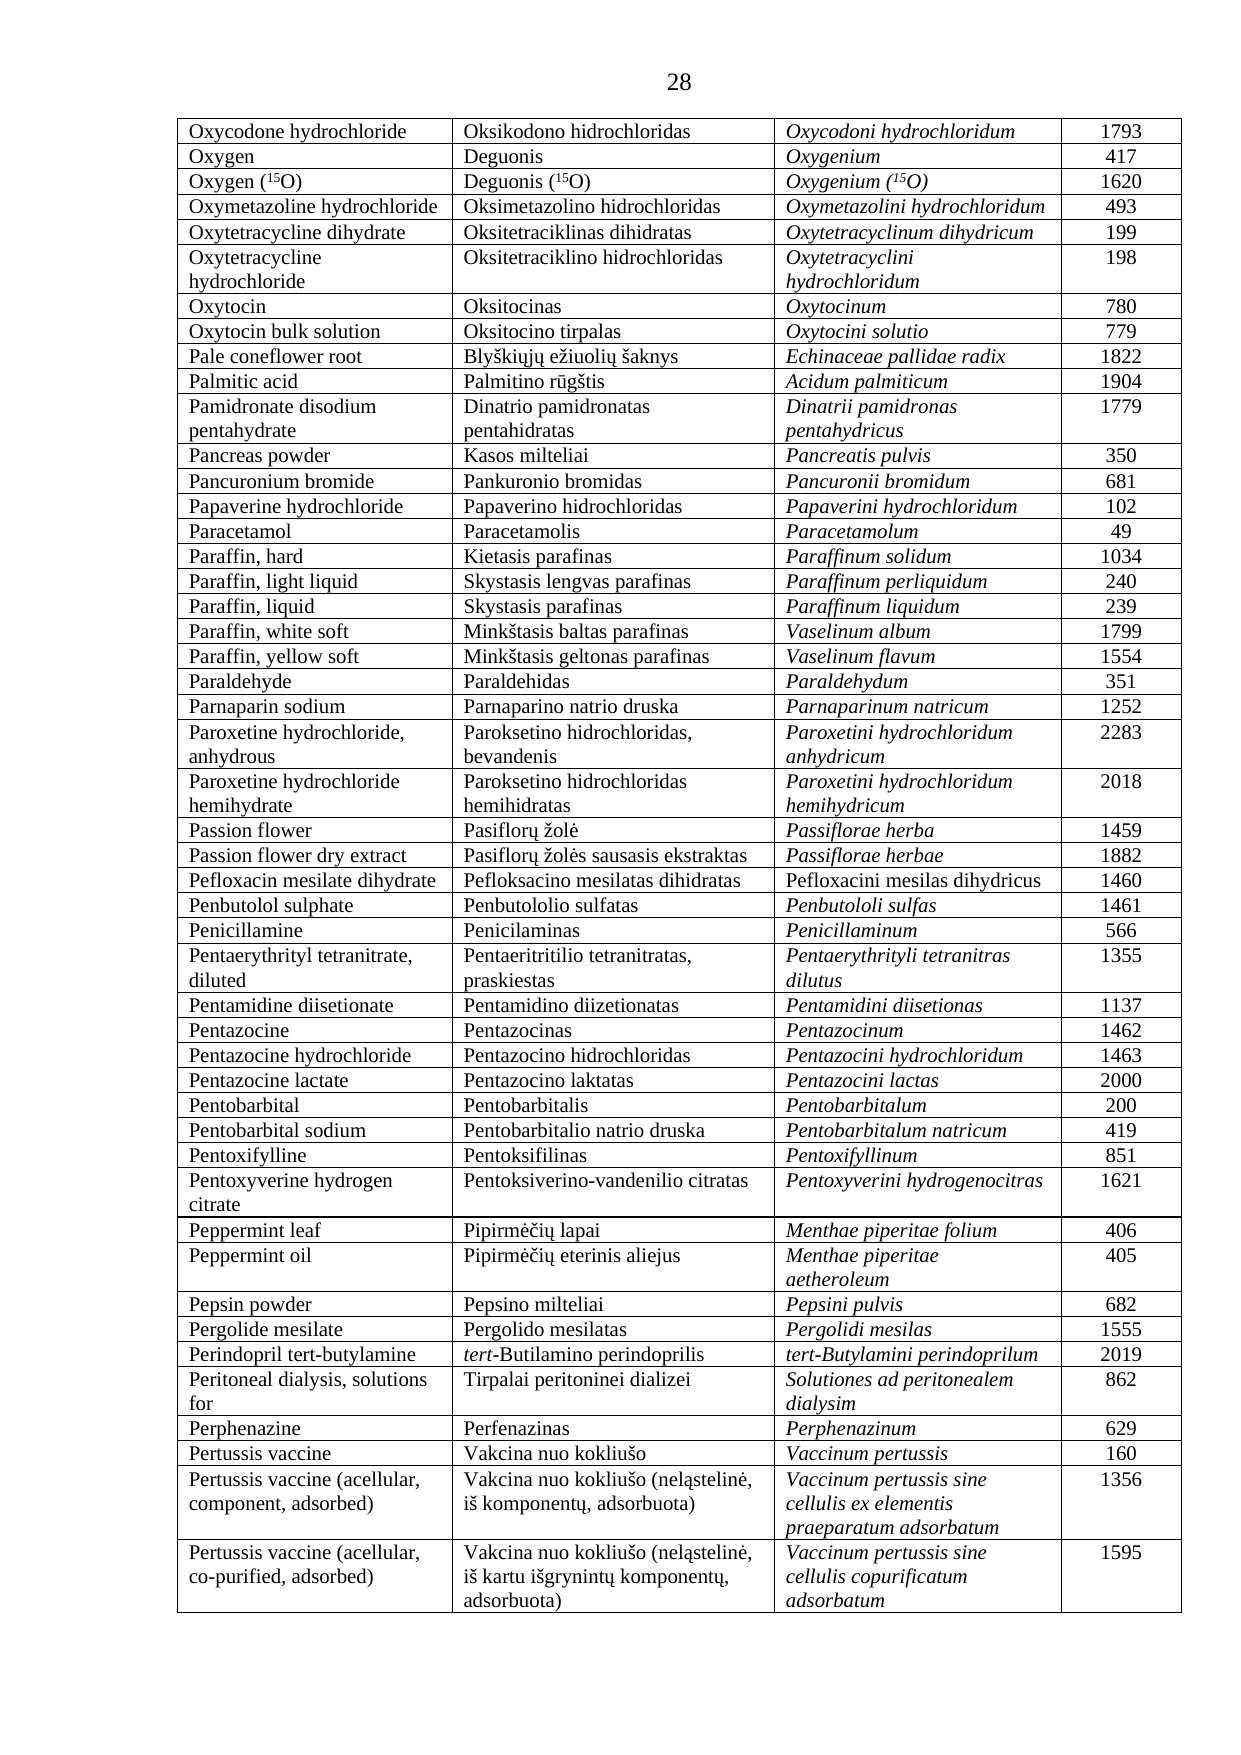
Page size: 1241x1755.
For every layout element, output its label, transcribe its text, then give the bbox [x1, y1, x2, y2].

table_cell Pefloxacini mesilas dihydricus [775, 868, 1061, 892]
table_cell 1356 [1062, 1466, 1181, 1539]
table_cell Pentazocini hydrochloridum [775, 1043, 1061, 1067]
table_cell Pasiflorų žolė [453, 818, 774, 842]
table_cell 1554 [1062, 644, 1181, 668]
table_cell 350 [1062, 444, 1181, 467]
table_cell Pentobarbital [178, 1093, 452, 1117]
table_cell Paroxetini hydrochloridum anhydricum [775, 720, 1061, 768]
table_cell 351 [1062, 669, 1181, 693]
table_cell Pancreas powder [178, 444, 452, 467]
table_cell Paraffinum solidum [775, 544, 1061, 568]
table_cell Oxycodoni hydrochloridum [775, 119, 1061, 143]
table_cell Dinatrio pamidronatas pentahidratas [453, 394, 774, 442]
table_cell Peritoneal dialysis, solutions for [178, 1367, 452, 1415]
table_cell Paroksetino hidrochloridas, bevandenis [453, 720, 774, 768]
table_cell Pentaeritritilio tetranitratas, praskiestas [453, 944, 774, 992]
table_cell 1463 [1062, 1043, 1181, 1067]
table_cell Oxycodone hydrochloride [178, 119, 452, 143]
table_cell Oxymetazoline hydrochloride [178, 195, 452, 218]
table_cell 1034 [1062, 544, 1181, 568]
table_cell Pentoxifyllinum [775, 1143, 1061, 1167]
table_cell Penbutolol sulphate [178, 893, 452, 917]
table_cell Paroxetine hydrochloride, anhydrous [178, 720, 452, 768]
table_cell Pentazocinas [453, 1018, 774, 1042]
table_cell Pentoksifilinas [453, 1143, 774, 1167]
table_cell Perphenazinum [775, 1416, 1061, 1440]
table_cell 2019 [1062, 1342, 1181, 1366]
table_cell Pancuronium bromide [178, 469, 452, 493]
table_cell Perindopril tert-butylamine [178, 1342, 452, 1366]
table_cell Pale coneflower root [178, 344, 452, 368]
table_cell Penicilaminas [453, 918, 774, 942]
table_cell 862 [1062, 1367, 1181, 1415]
table_cell 102 [1062, 494, 1181, 518]
table_cell Pergolide mesilate [178, 1317, 452, 1341]
table_cell Pergolidi mesilas [775, 1317, 1061, 1341]
table_cell Pentamidini diisetionas [775, 993, 1061, 1017]
table_cell Parnaparino natrio druska [453, 695, 774, 718]
table_cell 1460 [1062, 868, 1181, 892]
table_cell Deguonis (15O) [453, 169, 774, 193]
table_cell Solutiones ad peritonealem dialysim [775, 1367, 1061, 1415]
table_cell Pentazocinum [775, 1018, 1061, 1042]
table_cell 1882 [1062, 843, 1181, 867]
table_cell Oxytocin [178, 294, 452, 318]
table_cell Papaverino hidrochloridas [453, 494, 774, 518]
table_cell 681 [1062, 469, 1181, 493]
table_cell Oxytocin bulk solution [178, 319, 452, 343]
table_cell Pentazocine lactate [178, 1068, 452, 1092]
table_cell Pasiflorų žolės sausasis ekstraktas [453, 843, 774, 867]
table_cell Oksimetazolino hidrochloridas [453, 195, 774, 218]
table_cell Papaverini hydrochloridum [775, 494, 1061, 518]
table_cell Vakcina nuo kokliušo (neląstelinė, iš komponentų, adsorbuota) [453, 1466, 774, 1539]
table_cell Pentamidino diizetionatas [453, 993, 774, 1017]
table_cell Peppermint leaf [178, 1218, 452, 1242]
table_cell Paraffin, hard [178, 544, 452, 568]
table_cell Paraffin, white soft [178, 619, 452, 643]
table_cell Paraldehydum [775, 669, 1061, 693]
table_cell 566 [1062, 918, 1181, 942]
table_cell Oxytocinum [775, 294, 1061, 318]
table_cell Menthae piperitae aetheroleum [775, 1243, 1061, 1291]
table_cell Paroxetine hydrochloride hemihydrate [178, 769, 452, 817]
table_cell Skystasis lengvas parafinas [453, 569, 774, 593]
table_cell Pepsin powder [178, 1292, 452, 1316]
table_cell Paracetamolis [453, 519, 774, 543]
table_cell 1137 [1062, 993, 1181, 1017]
table_cell Peppermint oil [178, 1243, 452, 1291]
table_cell 199 [1062, 220, 1181, 244]
table_cell Oxygen [178, 144, 452, 168]
table_cell 1595 [1062, 1540, 1181, 1612]
table_cell Perfenazinas [453, 1416, 774, 1440]
table_cell Pentobarbitalum [775, 1093, 1061, 1117]
table_cell 851 [1062, 1143, 1181, 1167]
table_cell Passion flower [178, 818, 452, 842]
table_cell Pentazocine hydrochloride [178, 1043, 452, 1067]
table_cell Minkštasis baltas parafinas [453, 619, 774, 643]
table_cell Pentobarbitalio natrio druska [453, 1118, 774, 1142]
table_cell 493 [1062, 195, 1181, 218]
table_cell Deguonis [453, 144, 774, 168]
table_cell Paracetamolum [775, 519, 1061, 543]
table_cell Oksikodono hidrochloridas [453, 119, 774, 143]
table_cell Pertussis vaccine (acellular, co-purified, adsorbed) [178, 1540, 452, 1612]
table_cell Pancreatis pulvis [775, 444, 1061, 467]
table_cell Paraffin, light liquid [178, 569, 452, 593]
table_cell Oxytocini solutio [775, 319, 1061, 343]
table_cell 1459 [1062, 818, 1181, 842]
table_cell Pentobarbitalis [453, 1093, 774, 1117]
table_cell 2000 [1062, 1068, 1181, 1092]
table_cell Pentazocino hidrochloridas [453, 1043, 774, 1067]
table_cell 160 [1062, 1441, 1181, 1465]
table_cell Oksitocinas [453, 294, 774, 318]
table_cell Pentaerythrityli tetranitras dilutus [775, 944, 1061, 992]
table_cell Pipirmėčių lapai [453, 1218, 774, 1242]
table_cell Pertussis vaccine (acellular, component, adsorbed) [178, 1466, 452, 1539]
table_cell 779 [1062, 319, 1181, 343]
table_cell Passion flower dry extract [178, 843, 452, 867]
table_cell Pamidronate disodium pentahydrate [178, 394, 452, 442]
table_cell Perphenazine [178, 1416, 452, 1440]
table_cell Paraffinum liquidum [775, 594, 1061, 618]
table_cell 682 [1062, 1292, 1181, 1316]
table_cell Pentazocine [178, 1018, 452, 1042]
table_cell tert-Butilamino perindoprilis [453, 1342, 774, 1366]
table_cell 1555 [1062, 1317, 1181, 1341]
table_cell Vaccinum pertussis sine cellulis copurificatum adsorbatum [775, 1540, 1061, 1612]
table_cell 2283 [1062, 720, 1181, 768]
table_cell Oxytetracyclini hydrochloridum [775, 245, 1061, 293]
table_cell Pentamidine diisetionate [178, 993, 452, 1017]
table_cell Paraldehyde [178, 669, 452, 693]
table_cell Pentazocini lactas [775, 1068, 1061, 1092]
table_cell Paraffin, liquid [178, 594, 452, 618]
table_cell Kasos milteliai [453, 444, 774, 467]
table_cell Vakcina nuo kokliušo [453, 1441, 774, 1465]
table_cell 200 [1062, 1093, 1181, 1117]
table_cell Paraffinum perliquidum [775, 569, 1061, 593]
table_cell 629 [1062, 1416, 1181, 1440]
table_cell 2018 [1062, 769, 1181, 817]
table_cell Skystasis parafinas [453, 594, 774, 618]
table_cell Paroxetini hydrochloridum hemihydricum [775, 769, 1061, 817]
table_cell Menthae piperitae folium [775, 1218, 1061, 1242]
table_cell 1620 [1062, 169, 1181, 193]
table_cell Penicillaminum [775, 918, 1061, 942]
table_cell Oxytetracycline dihydrate [178, 220, 452, 244]
table_cell Vaselinum album [775, 619, 1061, 643]
table_cell 240 [1062, 569, 1181, 593]
table_cell Echinaceae pallidae radix [775, 344, 1061, 368]
table_cell Oksitetraciklinas dihidratas [453, 220, 774, 244]
table_cell Dinatrii pamidronas pentahydricus [775, 394, 1061, 442]
table_cell Vakcina nuo kokliušo (neląstelinė, iš kartu išgrynintų komponentų, adsorbuota) [453, 1540, 774, 1612]
table_cell 1793 [1062, 119, 1181, 143]
table_cell Pepsino milteliai [453, 1292, 774, 1316]
table_cell Paraldehidas [453, 669, 774, 693]
table_cell 1355 [1062, 944, 1181, 992]
table_cell Pentobarbital sodium [178, 1118, 452, 1142]
table_cell Passiflorae herba [775, 818, 1061, 842]
table_cell Parnaparinum natricum [775, 695, 1061, 718]
table_cell 1621 [1062, 1168, 1181, 1216]
table_cell 406 [1062, 1218, 1181, 1242]
table_cell Paracetamol [178, 519, 452, 543]
table_cell Paroksetino hidrochloridas hemihidratas [453, 769, 774, 817]
table_cell 417 [1062, 144, 1181, 168]
table_cell 1822 [1062, 344, 1181, 368]
table_cell Passiflorae herbae [775, 843, 1061, 867]
table_cell Pentoxyverine hydrogen citrate [178, 1168, 452, 1216]
table_cell Oksitetraciklino hidrochloridas [453, 245, 774, 293]
table_cell Pentazocino laktatas [453, 1068, 774, 1092]
table_cell Vaccinum pertussis [775, 1441, 1061, 1465]
table_cell Palmitic acid [178, 369, 452, 393]
table_cell Tirpalai peritoninei dializei [453, 1367, 774, 1415]
table_cell Oksitocino tirpalas [453, 319, 774, 343]
table_cell Kietasis parafinas [453, 544, 774, 568]
table_cell Pancuronii bromidum [775, 469, 1061, 493]
table_cell Vaccinum pertussis sine cellulis ex elementis praeparatum adsorbatum [775, 1466, 1061, 1539]
table_cell Blyškiųjų ežiuolių šaknys [453, 344, 774, 368]
table_cell 198 [1062, 245, 1181, 293]
table_cell 49 [1062, 519, 1181, 543]
table_cell Paraffin, yellow soft [178, 644, 452, 668]
table_cell Pentoksiverino-vandenilio citratas [453, 1168, 774, 1216]
table_cell 1462 [1062, 1018, 1181, 1042]
table_cell Penicillamine [178, 918, 452, 942]
table_cell tert-Butylamini perindoprilum [775, 1342, 1061, 1366]
table_cell Acidum palmiticum [775, 369, 1061, 393]
table_cell Parnaparin sodium [178, 695, 452, 718]
table_cell Palmitino rūgštis [453, 369, 774, 393]
table_cell Oxymetazolini hydrochloridum [775, 195, 1061, 218]
table_cell Pentaerythrityl tetranitrate, diluted [178, 944, 452, 992]
table_cell 1904 [1062, 369, 1181, 393]
table_cell Penbutololi sulfas [775, 893, 1061, 917]
table_cell Papaverine hydrochloride [178, 494, 452, 518]
table_cell Minkštasis geltonas parafinas [453, 644, 774, 668]
table_cell Oxygen (15O) [178, 169, 452, 193]
table_cell Pentoxyverini hydrogenocitras [775, 1168, 1061, 1216]
table_cell Pergolido mesilatas [453, 1317, 774, 1341]
table_cell 1461 [1062, 893, 1181, 917]
table_cell Oxytetracyclinum dihydricum [775, 220, 1061, 244]
table_cell Pentobarbitalum natricum [775, 1118, 1061, 1142]
table_cell Vaselinum flavum [775, 644, 1061, 668]
table_cell Pankuronio bromidas [453, 469, 774, 493]
table_cell 405 [1062, 1243, 1181, 1291]
table_cell Oxytetracycline hydrochloride [178, 245, 452, 293]
table_cell 1779 [1062, 394, 1181, 442]
table_cell Pentoxifylline [178, 1143, 452, 1167]
table_cell Pefloxacin mesilate dihydrate [178, 868, 452, 892]
table_cell Oxygenium (15O) [775, 169, 1061, 193]
table_cell 239 [1062, 594, 1181, 618]
table_cell Pipirmėčių eterinis aliejus [453, 1243, 774, 1291]
table_cell Oxygenium [775, 144, 1061, 168]
table_cell 419 [1062, 1118, 1181, 1142]
table_cell Pefloksacino mesilatas dihidratas [453, 868, 774, 892]
table_cell Penbutololio sulfatas [453, 893, 774, 917]
table_cell Pepsini pulvis [775, 1292, 1061, 1316]
table_cell 1799 [1062, 619, 1181, 643]
table_cell Pertussis vaccine [178, 1441, 452, 1465]
table_cell 1252 [1062, 695, 1181, 718]
table_cell 780 [1062, 294, 1181, 318]
